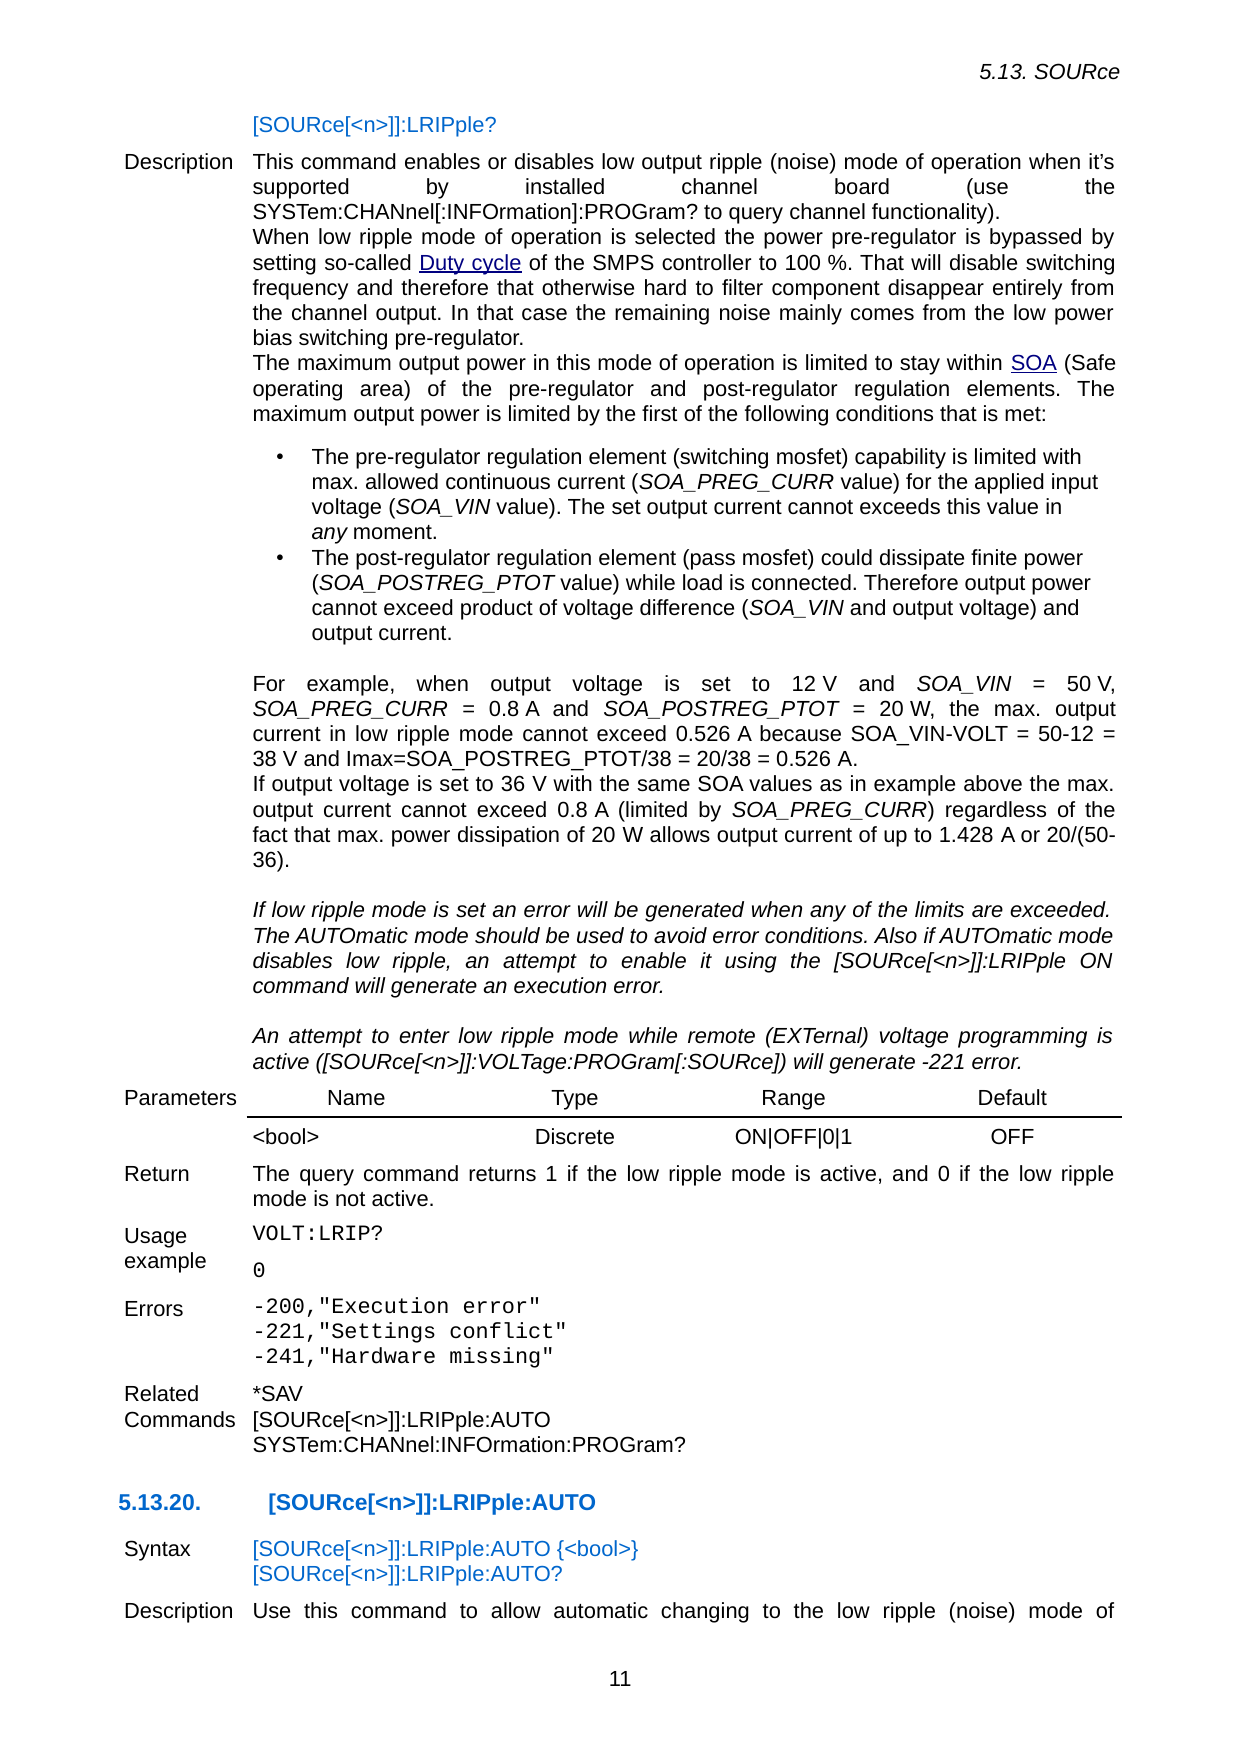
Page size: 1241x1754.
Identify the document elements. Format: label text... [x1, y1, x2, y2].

table_cell Name [247, 1080, 465, 1116]
table_cell Usage example [118, 1217, 247, 1290]
table_cell Use this command to allow automatic changing to the low ripple (noise) mode of [247, 1592, 1122, 1629]
table_cell The query command returns 1 if the low ripple mode is active, and 0 if the low ripple mode is not active. [247, 1155, 1122, 1217]
table_cell This command enables or disables low output ripple (noise) mode of operation when it’s supported by installed channel board (use the SYSTem:CHANnel[:INFOrmation]:PROGram? to query channel functionality). When low ripple mode of operation is selected the power pre-regulator is bypassed by setting so-called Duty cycle of the SMPS controller to 100 %. That will disable switching frequency and therefore that otherwise hard to filter component disappear entirely from the channel output. In that case the remaining noise mainly comes from the low power bias switching pre-regulator. The maximum output power in this mode of operation is limited to stay within SOA (Safe operating area) of the pre-regulator and post-regulator regulation elements. The maximum output power is limited by the first of the following conditions that is met: The pre-regulator regulation element (switching mosfet) capability is limited with max. allowed continuous current (SOA_PREG_CURR value) for the applied input voltage (SOA_VIN value). The set output current cannot exceeds this value in any moment. The post-regulator regulation element (pass mosfet) could dissipate finite power (SOA_POSTREG_PTOT value) while load is connected. Therefore output power cannot exceed product of voltage difference (SOA_VIN and output voltage) and output current. For example, when output voltage is set to 12 V and SOA_VIN = 50 V, SOA_PREG_CURR = 0.8 A and SOA_POSTREG_PTOT = 20 W, the max. output current in low ripple mode cannot exceed 0.526 A because SOA_VIN-VOLT = 50-12 = 38 V and Imax=SOA_POSTREG_PTOT/38 = 20/38 = 0.526 A. If output voltage is set to 36 V with the same SOA values as in example above the max. output current cannot exceed 0.8 A (limited by SOA_PREG_CURR) regardless of the fact that max. power dissipation of 20 W allows output current of up to 1.428 A or 20/(50-36). If low ripple mode is set an error will be generated when any of the limits are exceeded. The AUTOmatic mode should be used to avoid error conditions. Also if AUTOmatic mode disables low ripple, an attempt to enable it using the [SOURce[<n>]]:LRIPple ON command will generate an execution error. An attempt to enter low ripple mode while remote (EXTernal) voltage programming is active ([SOURce[<n>]]:VOLTage:PROGram[:SOURce]) will generate -221 error. [247, 143, 1122, 1079]
table_cell Related Commands [118, 1376, 247, 1463]
table_header [SOURce[<n>]]:LRIPple? [247, 106, 1122, 143]
table_cell Return [118, 1155, 247, 1217]
subtitle [SOURce[<n>]]:LRIPple:AUTO [118, 1489, 1122, 1516]
table_cell *SAV [SOURce[<n>]]:LRIPple:AUTO SYSTem:CHANnel:INFOrmation:PROGram? [247, 1376, 1122, 1463]
table_header [SOURce[<n>]]:LRIPple:AUTO {<bool>} [SOURce[<n>]]:LRIPple:AUTO? [247, 1530, 1122, 1592]
table_cell Parameters [118, 1080, 247, 1155]
table_cell OFF [903, 1118, 1122, 1155]
table_cell ON|OFF|0|1 [684, 1118, 903, 1155]
table_cell Errors [118, 1290, 247, 1376]
table_header Syntax [118, 1530, 247, 1592]
table_cell Type [465, 1080, 684, 1116]
table_cell -200,"Execution error" -221,"Settings conflict" -241,"Hardware missing" [247, 1290, 1122, 1376]
table_header [118, 106, 247, 143]
table_cell Range [684, 1080, 903, 1116]
table_cell Discrete [465, 1118, 684, 1155]
table_cell VOLT:LRIP? 0 [247, 1217, 1122, 1290]
table_cell Default [903, 1080, 1122, 1116]
table_cell Description [118, 143, 247, 1079]
table_cell Description [118, 1592, 247, 1629]
table_cell <bool> [247, 1118, 465, 1155]
